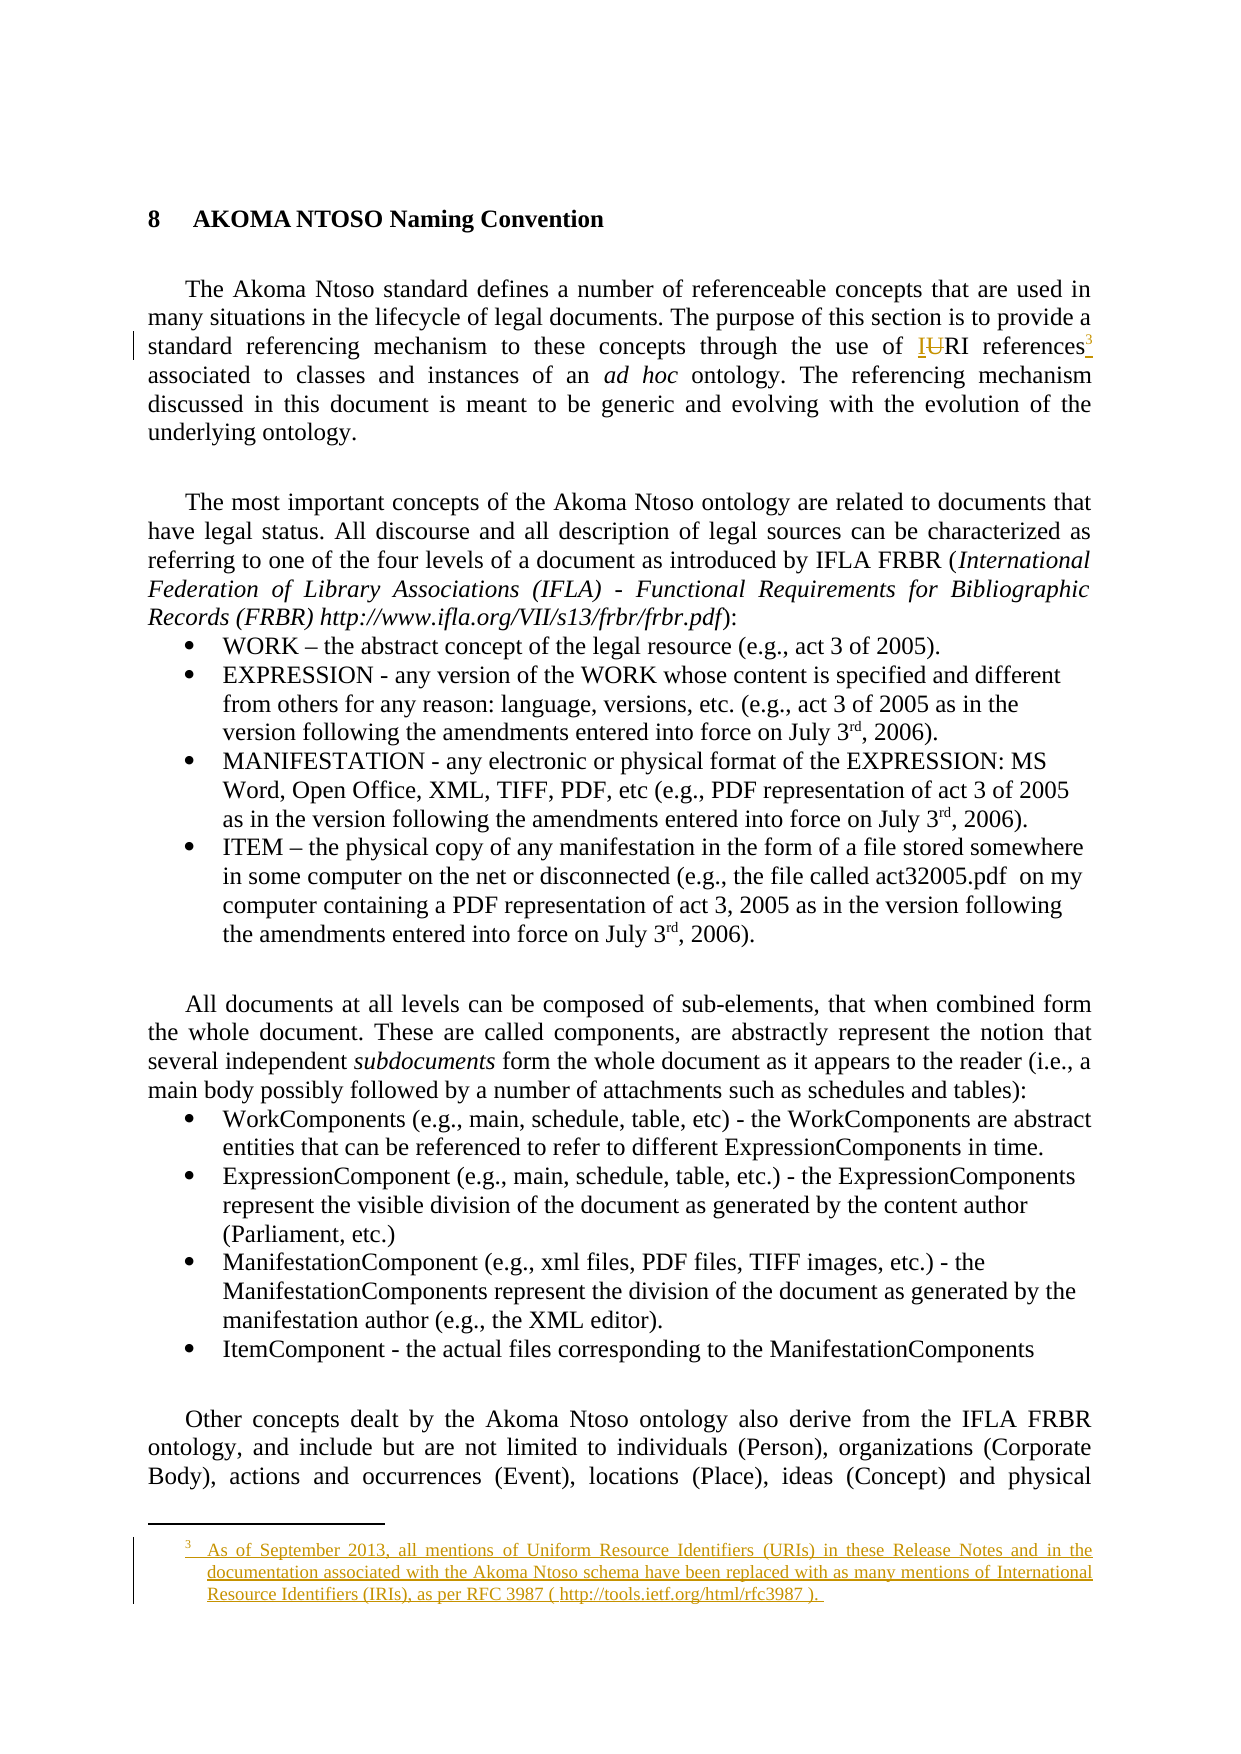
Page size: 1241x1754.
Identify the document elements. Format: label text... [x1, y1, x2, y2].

text Other concepts dealt by the Akoma Ntoso ontology also derive from the IFLA FRBR ontology, and include but are not limited to individuals (Person), organizations (Corporate Body), actions and occurrences (Event), locations (Place), ideas (Concept) and physical [148, 1404, 1092, 1490]
text All documents at all levels can be composed of sub-elements, that when combined form the whole document. These are called components, are abstractly represent the notion that several independent subdocuments form the whole document as it appears to the reader (i.e., a main body possibly followed by a number of attachments such as schedules and tables): [148, 989, 1092, 1104]
text As of September 2013, all mentions of Uniform Resource Identifiers (URIs) in these Release Notes and in the [185, 1537, 1092, 1557]
list WORK – the abstract concept of the legal resource (e.g., act 3 of 2005). [185, 631, 1092, 660]
text documentation associated with the Akoma Ntoso schema have been replaced with as many mentions of International Resource Identifiers (IRIs), as per RFC 3987 ( http://tools.ietf.org/html/rfc3987 ). [185, 1558, 1092, 1604]
list ITEM – the physical copy of any manifestation in the form of a file stored somewhere in some computer on the net or disconnected (e.g., the file called act32005.pdf on my computer containing a PDF representation of act 3, 2005 as in the version following the amendments entered into force on July 3rd, 2006). [185, 832, 1092, 947]
subtitle AKOMA NTOSO Naming Convention [148, 204, 1092, 232]
list ItemComponent - the actual files corresponding to the ManifestationComponents [185, 1334, 1092, 1362]
list EXPRESSION - any version of the WORK whose content is specified and different from others for any reason: language, versions, etc. (e.g., act 3 of 2005 as in the version following the amendments entered into force on July 3rd, 2006). [185, 660, 1092, 746]
text The most important concepts of the Akoma Ntoso ontology are related to documents that have legal status. All discourse and all description of legal sources can be characterized as referring to one of the four levels of a document as introduced by IFLA FRBR (International Federation of Library Associations (IFLA) - Functional Requirements for Bibliographic Records (FRBR) http://www.ifla.org/VII/s13/frbr/frbr.pdf): [148, 487, 1092, 631]
list ManifestationComponent (e.g., xml files, PDF files, TIFF images, etc.) - the ManifestationComponents represent the division of the document as generated by the manifestation author (e.g., the XML editor). [185, 1247, 1092, 1334]
text The Akoma Ntoso standard defines a number of referenceable concepts that are used in many situations in the lifecycle of legal documents. The purpose of this section is to provide a standard referencing mechanism to these concepts through the use of IRI references associated to classes and instances of an ad hoc ontology. The referencing mechanism discussed in this document is meant to be generic and evolving with the evolution of the underlying ontology. [148, 274, 1092, 446]
list ExpressionComponent (e.g., main, schedule, table, etc.) - the ExpressionComponents represent the visible division of the document as generated by the content author (Parliament, etc.) [185, 1161, 1092, 1247]
list WorkComponents (e.g., main, schedule, table, etc) - the WorkComponents are abstract entities that can be referenced to refer to different ExpressionComponents in time. [185, 1104, 1092, 1161]
list MANIFESTATION - any electronic or physical format of the EXPRESSION: MS Word, Open Office, XML, TIFF, PDF, etc (e.g., PDF representation of act 3 of 2005 as in the version following the amendments entered into force on July 3rd, 2006). [185, 746, 1092, 832]
